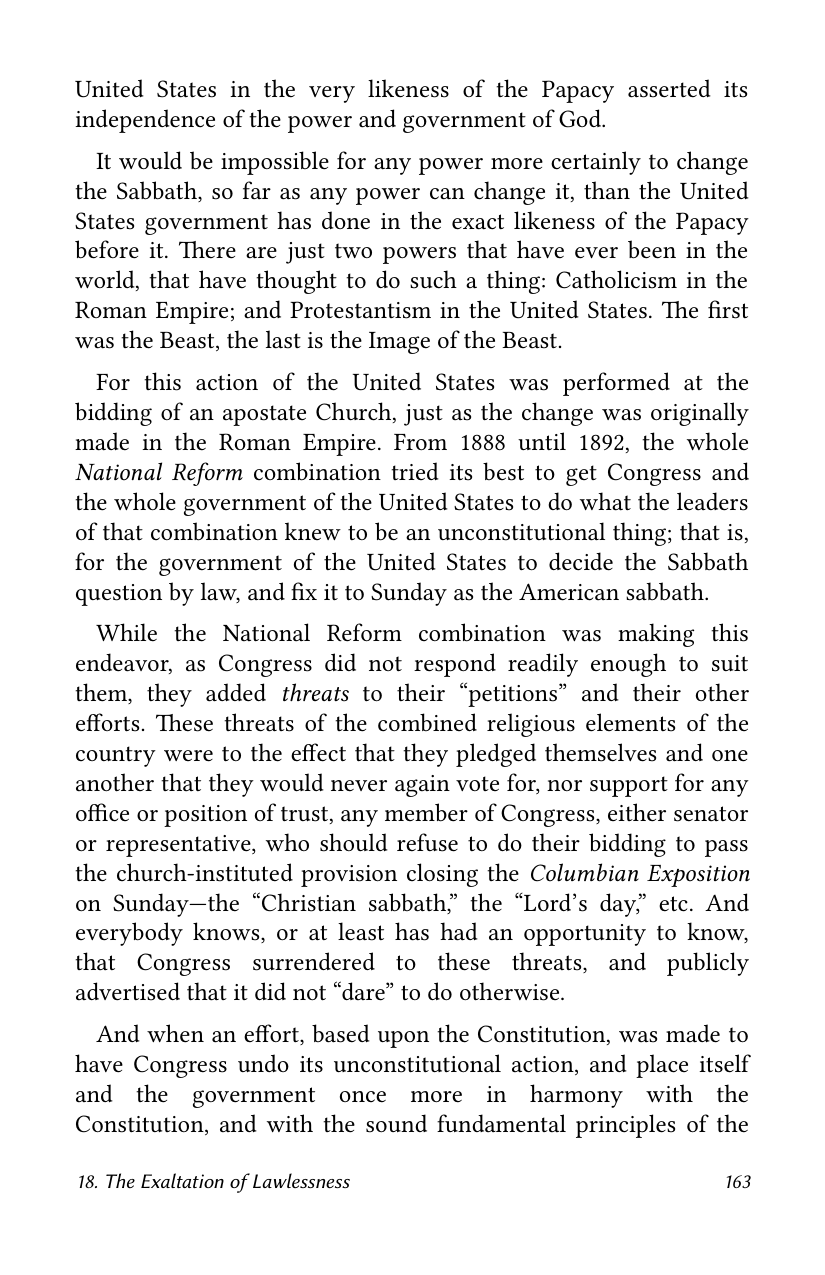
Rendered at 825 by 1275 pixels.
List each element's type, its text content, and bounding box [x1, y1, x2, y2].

text It would be impossible for any power more certainly to change the Sabbath, so far as any power can change it, than the United States government has done in the exact likeness of the Papacy before it. There are just two powers that have ever been in the world, that have thought to do such a thing: Catholicism in the Roman Empire; and Protestantism in the United States. The first was the Beast, the last is the Image of the Beast. [75, 147, 750, 355]
text United States in the very likeness of the Papacy asserted its independence of the power and government of God. [75, 75, 750, 133]
text And when an effort, based upon the Constitution, was made to have Congress undo its unconstitutional action, and place itself and the government once more in harmony with the Constitution, and with the sound fundamental principles of the [75, 1020, 750, 1138]
text While the National Reform combination was making this endeavor, as Congress did not respond readily enough to suit them, they added threats to their “petitions” and their other efforts. These threats of the combined religious elements of the country were to the effect that they pledged themselves and one another that they would never again vote for, nor support for any office or position of trust, any member of Congress, either senator or representative, who should refuse to do their bidding to pass the church-instituted provision closing the Columbian Exposition on Sunday—the “Christian sabbath,” the “Lord’s day,” etc. And everybody knows, or at least has had an opportunity to know, that Congress surrendered to these threats, and publicly advertised that it did not “dare” to do otherwise. [75, 619, 750, 1007]
text For this action of the United States was performed at the bidding of an apostate Church, just as the change was originally made in the Roman Empire. From 1888 until 1892, the whole National Reform combination tried its best to get Congress and the whole government of the United States to do what the leaders of that combination knew to be an unconstitutional thing; that is, for the government of the United States to decide the Sabbath question by law, and fix it to Sunday as the American sabbath. [75, 368, 750, 606]
